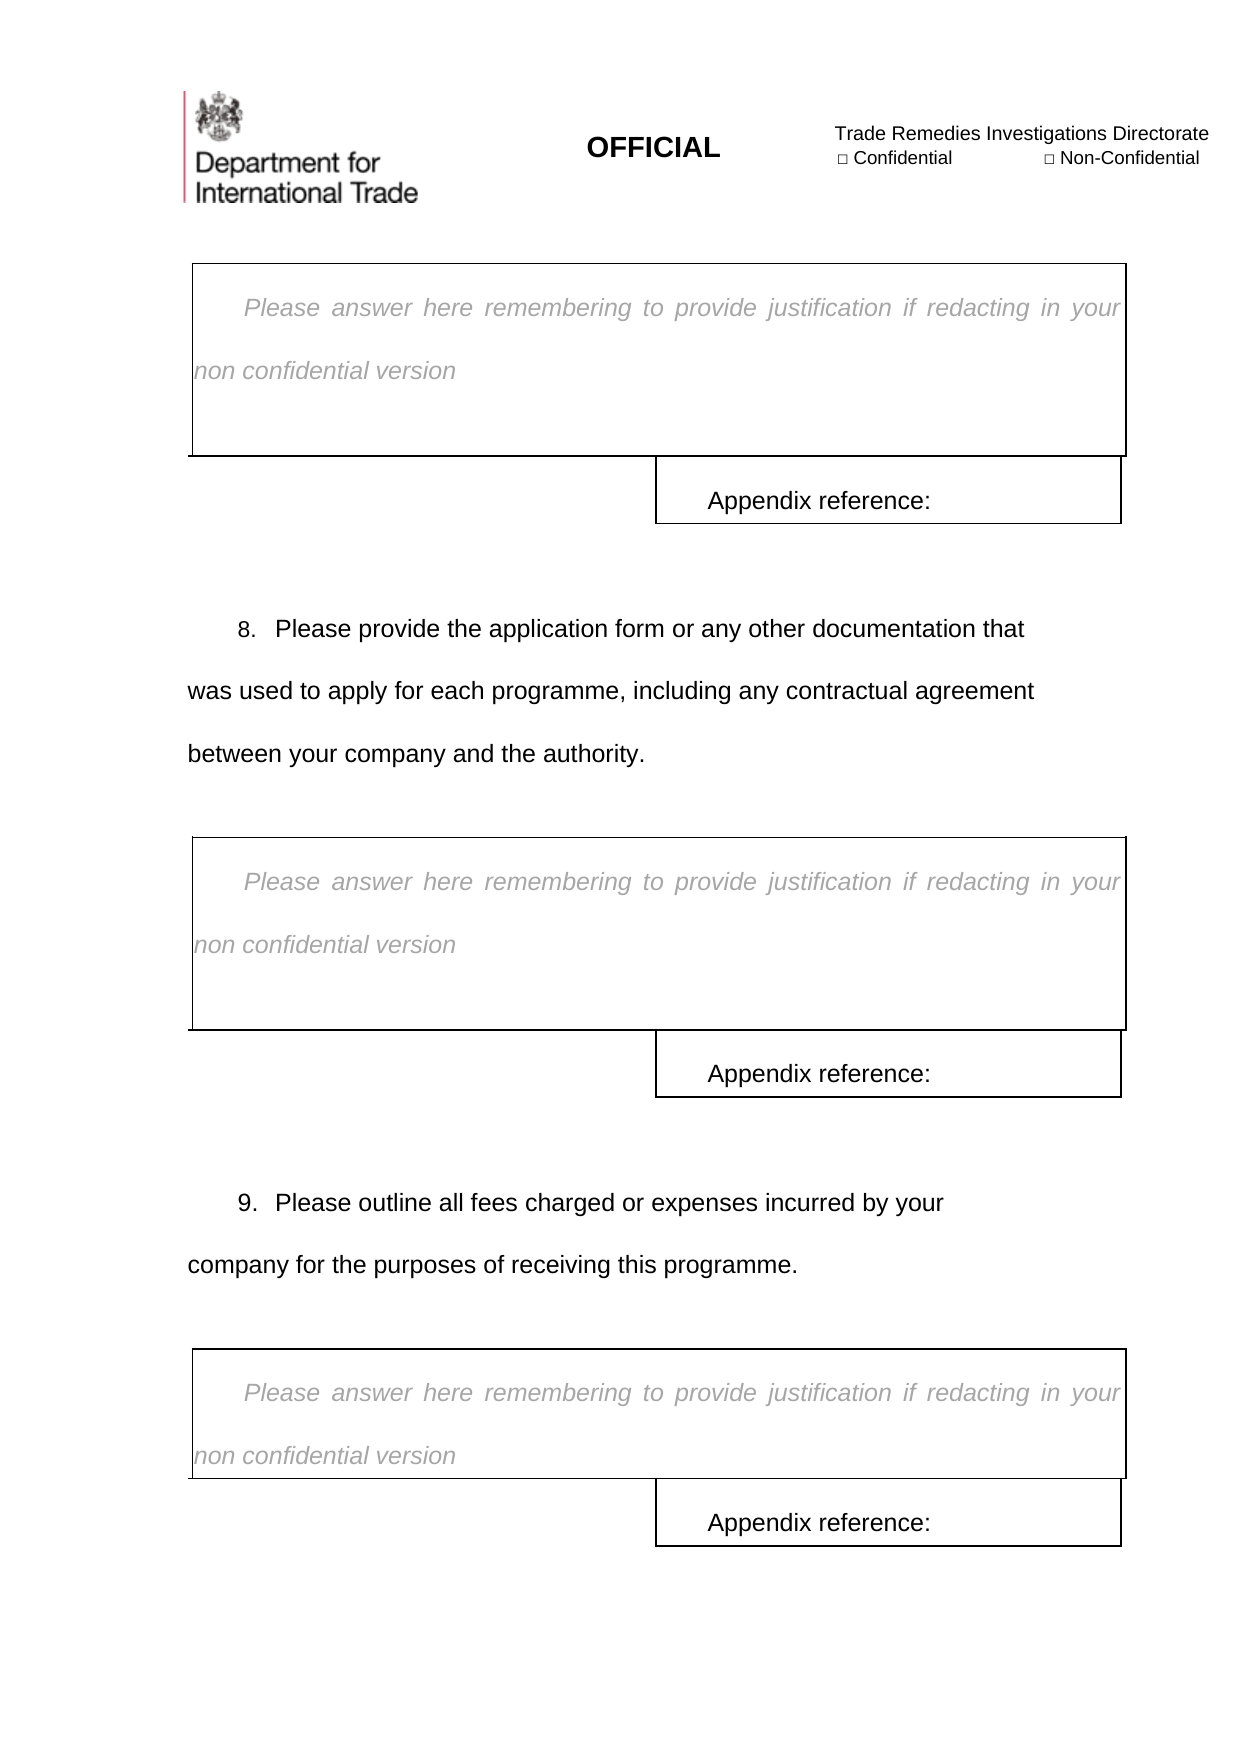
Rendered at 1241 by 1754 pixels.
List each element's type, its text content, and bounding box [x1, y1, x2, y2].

table_cell [1122, 457, 1126, 522]
table_header Please answer here remembering to provide justification if redacting in your non confidential version [193, 838, 1125, 1029]
table_header [188, 836, 192, 1029]
table_cell Appendix reference: [657, 1479, 1120, 1545]
table_header Please answer here remembering to provide justification if redacting in your non confidential version [193, 1350, 1125, 1478]
table_cell Appendix reference: [657, 457, 1120, 522]
table_cell Appendix reference: [657, 1031, 1120, 1096]
table_header [188, 263, 192, 455]
table_cell [1122, 1479, 1126, 1545]
table_header Please answer here remembering to provide justification if redacting in your non confidential version [193, 264, 1125, 455]
table_cell [1122, 1031, 1126, 1096]
table_header [188, 1348, 192, 1478]
table_cell [188, 457, 655, 522]
list Please outline all fees charged or expenses incurred by your company for the purposes of receiving this programme. [187, 1160, 1053, 1285]
table_cell [188, 1479, 655, 1545]
list Please provide the application form or any other documentation that was used to apply for each programme, including any contractual agreement between your company and the authority. [187, 586, 1053, 774]
table_cell [188, 1031, 655, 1096]
